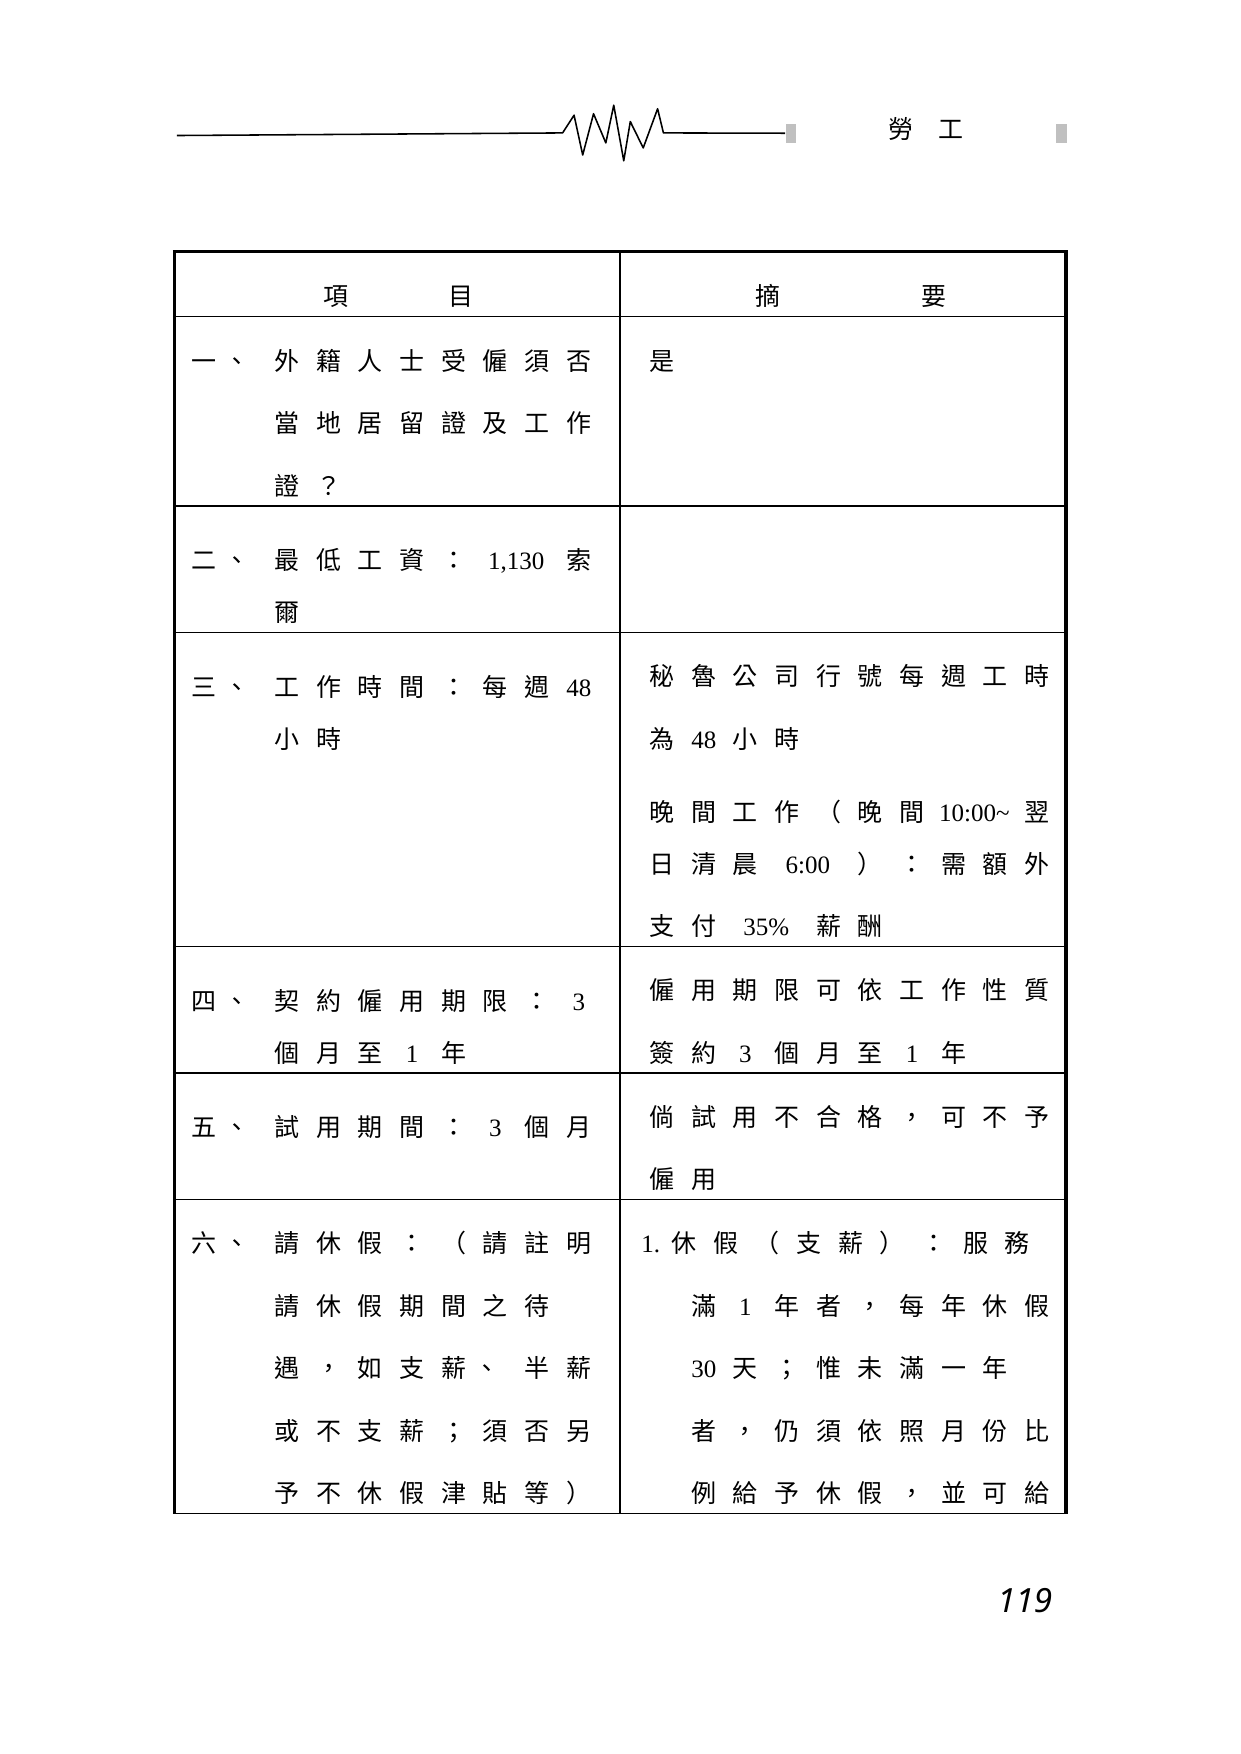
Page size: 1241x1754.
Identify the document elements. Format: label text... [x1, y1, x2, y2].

table_cell 倘試用不合格，可不予僱用 [621, 1074, 1064, 1199]
table_cell 一、外籍人士受僱須否當地居留證及工作證？ [176, 317, 619, 505]
table_header 項 目 [176, 253, 619, 316]
table_header 摘 要 [621, 253, 1064, 316]
table_cell [621, 507, 1064, 631]
table_cell 是 [621, 317, 1064, 505]
table_cell 六、請休假：（請註明請休假期間之待遇，如支薪、半薪或不支薪；須否另予不休假津貼等） [176, 1200, 619, 1513]
table_cell 五、試用期間：3個月 [176, 1074, 619, 1199]
table_cell 二、最低工資：1,130索爾 [176, 507, 619, 631]
table_cell 僱用期限可依工作性質簽約3個月至1年 [621, 947, 1064, 1072]
table_cell 秘魯公司行號每週工時為48小時 晚間工作（晚間10:00~翌日清晨6:00）：需額外支付35%薪酬 [621, 633, 1064, 946]
table_cell 四、契約僱用期限：3個月至1年 [176, 947, 619, 1072]
table_cell 三、工作時間：每週48小時 [176, 633, 619, 946]
table_cell 1. 休假（支薪）：服務滿1年者，每年休假30天；惟未滿一年者，仍須依照月份比例給予休假，並可給 [621, 1200, 1064, 1513]
